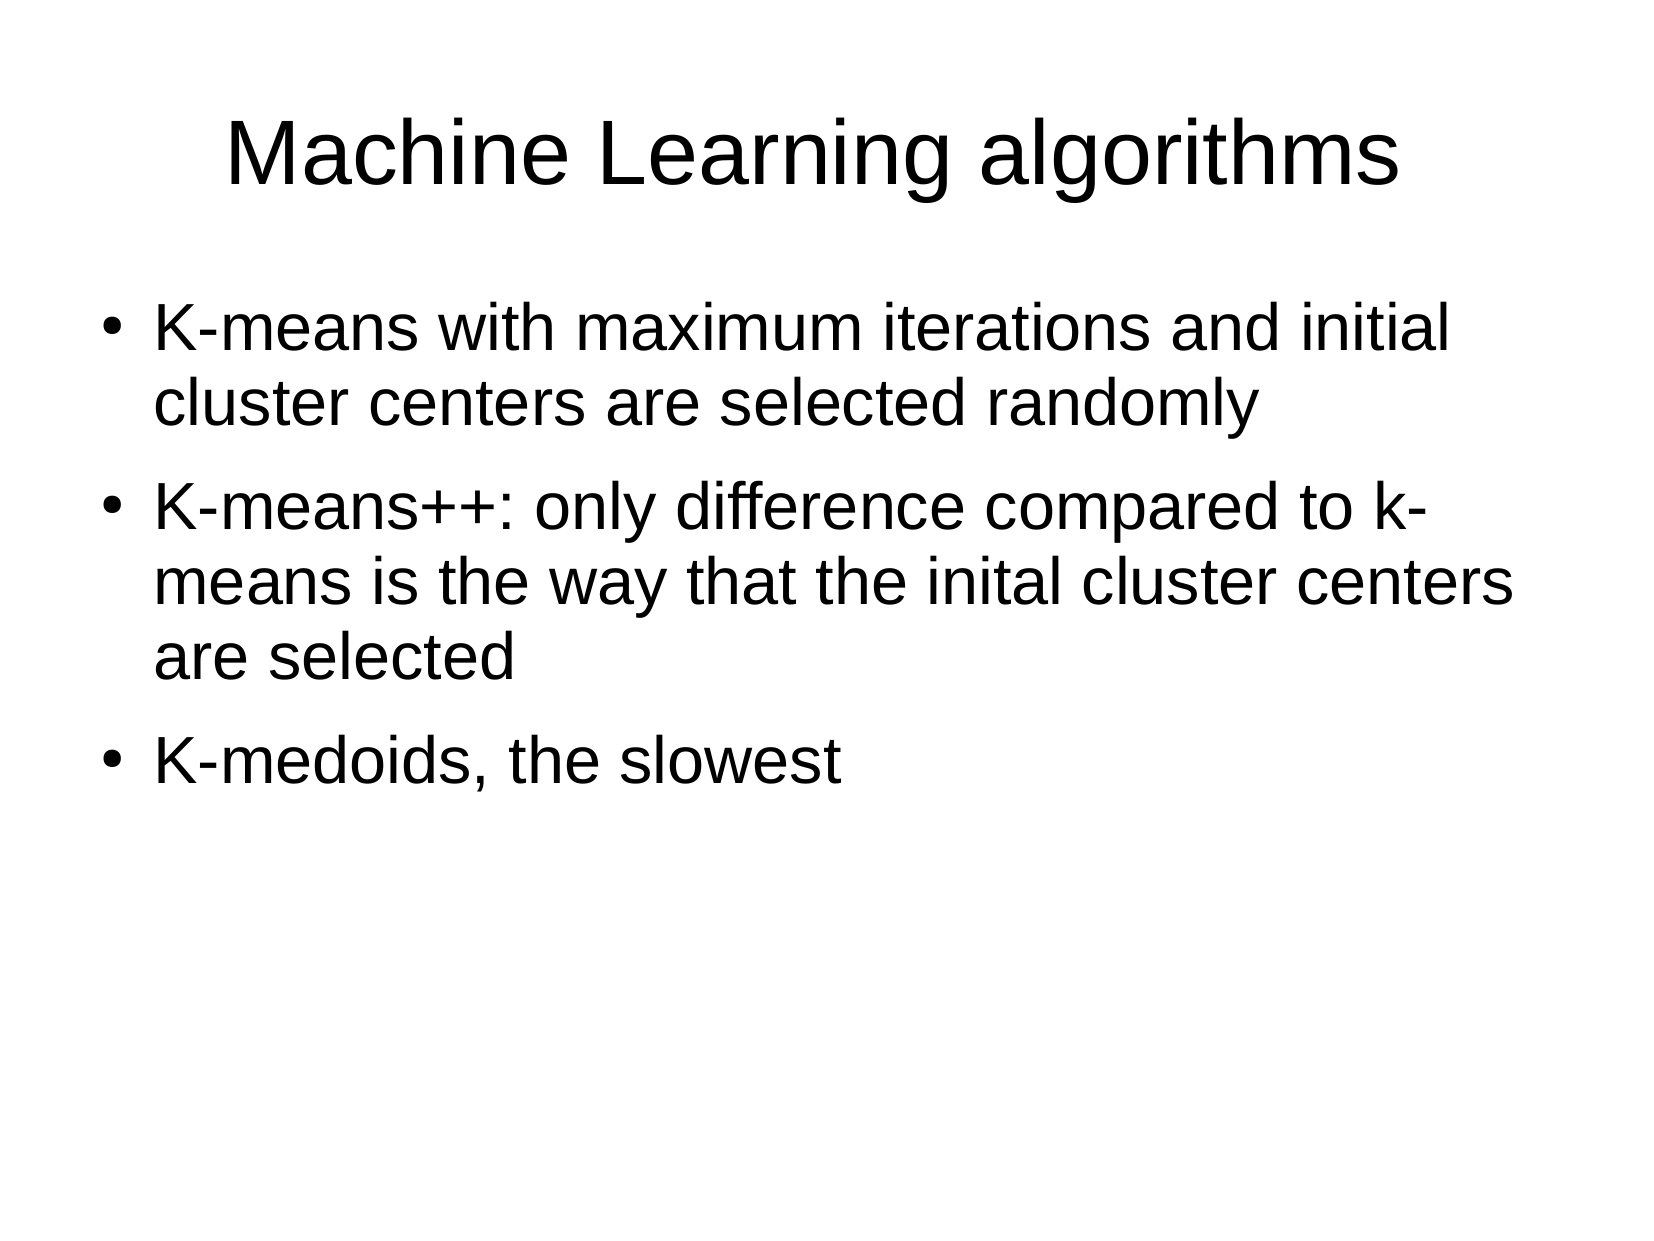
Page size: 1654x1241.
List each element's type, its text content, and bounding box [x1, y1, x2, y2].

list K-means with maximum iterations and initial cluster centers are selected randomly K-means++: only difference compared to k-means is the way that the inital cluster centers are selected K-medoids, the slowest [82, 290, 1571, 1010]
title Machine Learning algorithms [82, 49, 1571, 257]
